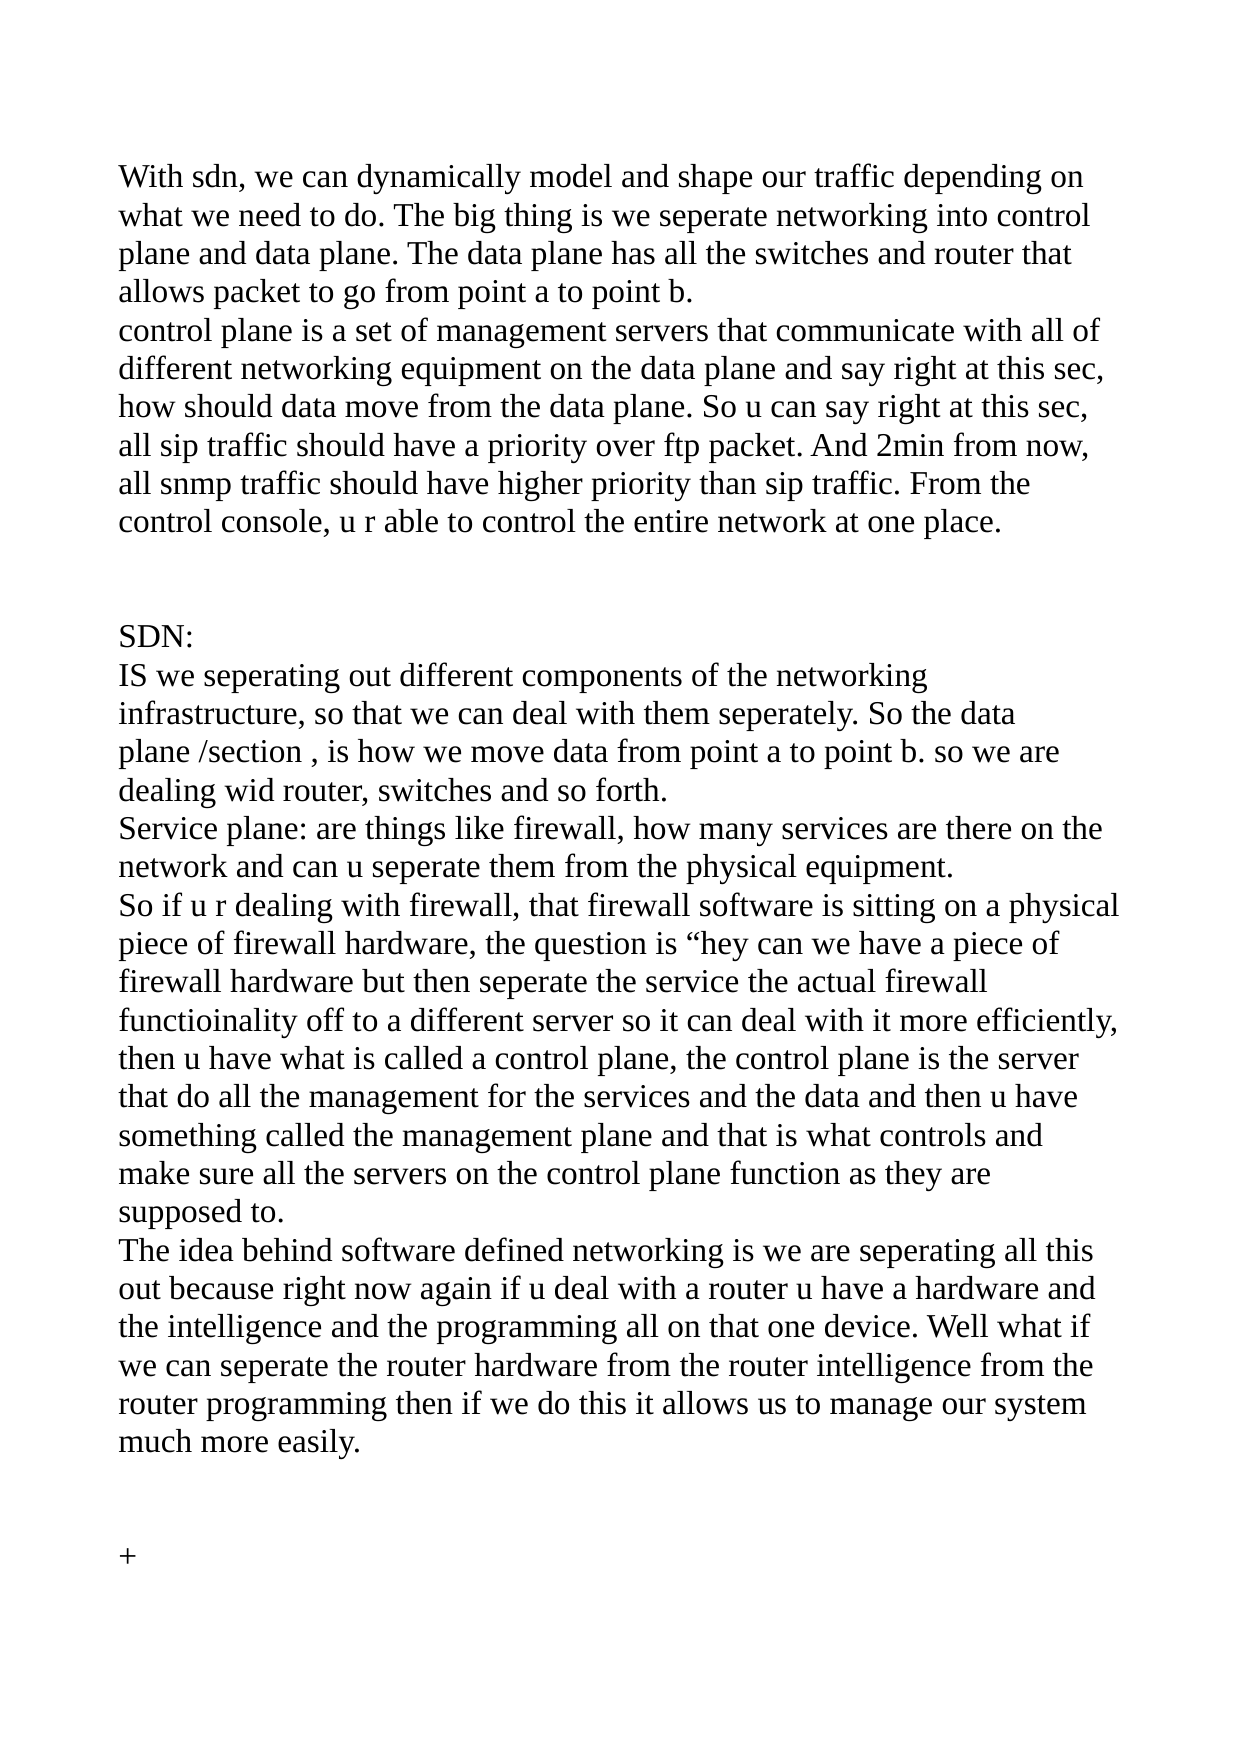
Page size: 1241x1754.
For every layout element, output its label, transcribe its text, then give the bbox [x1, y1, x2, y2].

text control plane is a set of management servers that communicate with all of different networking equipment on the data plane and say right at this sec, how should data move from the data plane. So u can say right at this sec, all sip traffic should have a priority over ftp packet. And 2min from now, all snmp traffic should have higher priority than sip traffic. From the control console, u r able to control the entire network at one place. [118, 310, 1122, 540]
text So if u r dealing with firewall, that firewall software is sitting on a physical piece of firewall hardware, the question is “hey can we have a piece of firewall hardware but then seperate the service the actual firewall functioinality off to a different server so it can deal with it more efficiently, then u have what is called a control plane, the control plane is the server that do all the management for the services and the data and then u have something called the management plane and that is what controls and make sure all the servers on the control plane function as they are supposed to. [118, 885, 1122, 1230]
text With sdn, we can dynamically model and shape our traffic depending on what we need to do. The big thing is we seperate networking into control plane and data plane. The data plane has all the switches and router that allows packet to go from point a to point b. [118, 156, 1122, 310]
text + [118, 1536, 1122, 1575]
text SDN: [118, 616, 1122, 655]
text Service plane: are things like firewall, how many services are there on the network and can u seperate them from the physical equipment. [118, 808, 1122, 885]
text IS we seperating out different components of the networking infrastructure, so that we can deal with them seperately. So the data plane /section , is how we move data from point a to point b. so we are dealing wid router, switches and so forth. [118, 655, 1122, 808]
text The idea behind software defined networking is we are seperating all this out because right now again if u deal with a router u have a hardware and the intelligence and the programming all on that one device. Well what if we can seperate the router hardware from the router intelligence from the router programming then if we do this it allows us to manage our system much more easily. [118, 1230, 1122, 1460]
